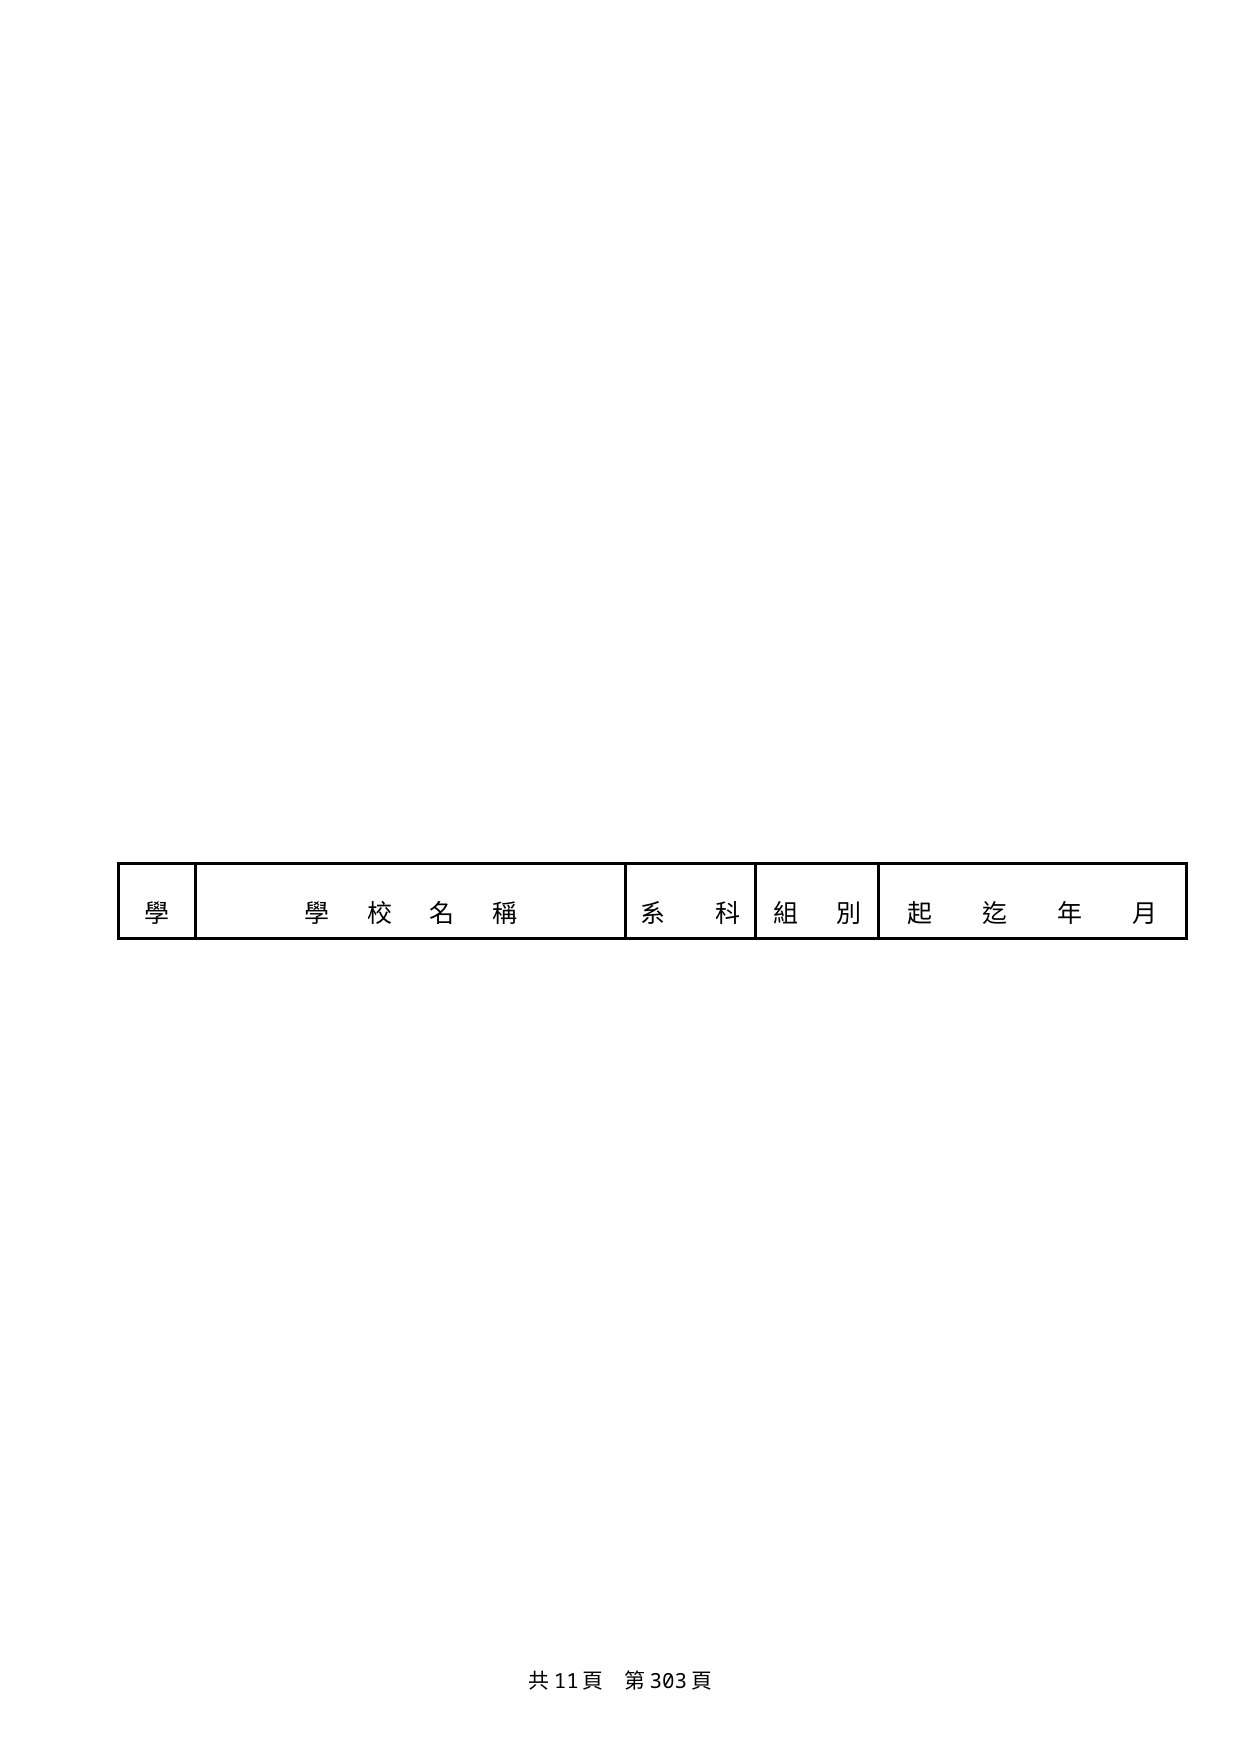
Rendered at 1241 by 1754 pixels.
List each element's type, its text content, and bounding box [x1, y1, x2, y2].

table_cell 系 科 [627, 865, 754, 937]
table_cell 學 校 名 稱 [197, 865, 624, 937]
table_cell 組 別 [757, 865, 877, 937]
table_cell 起 迄 年 月 [880, 865, 1185, 937]
table_cell 學 [120, 865, 194, 937]
